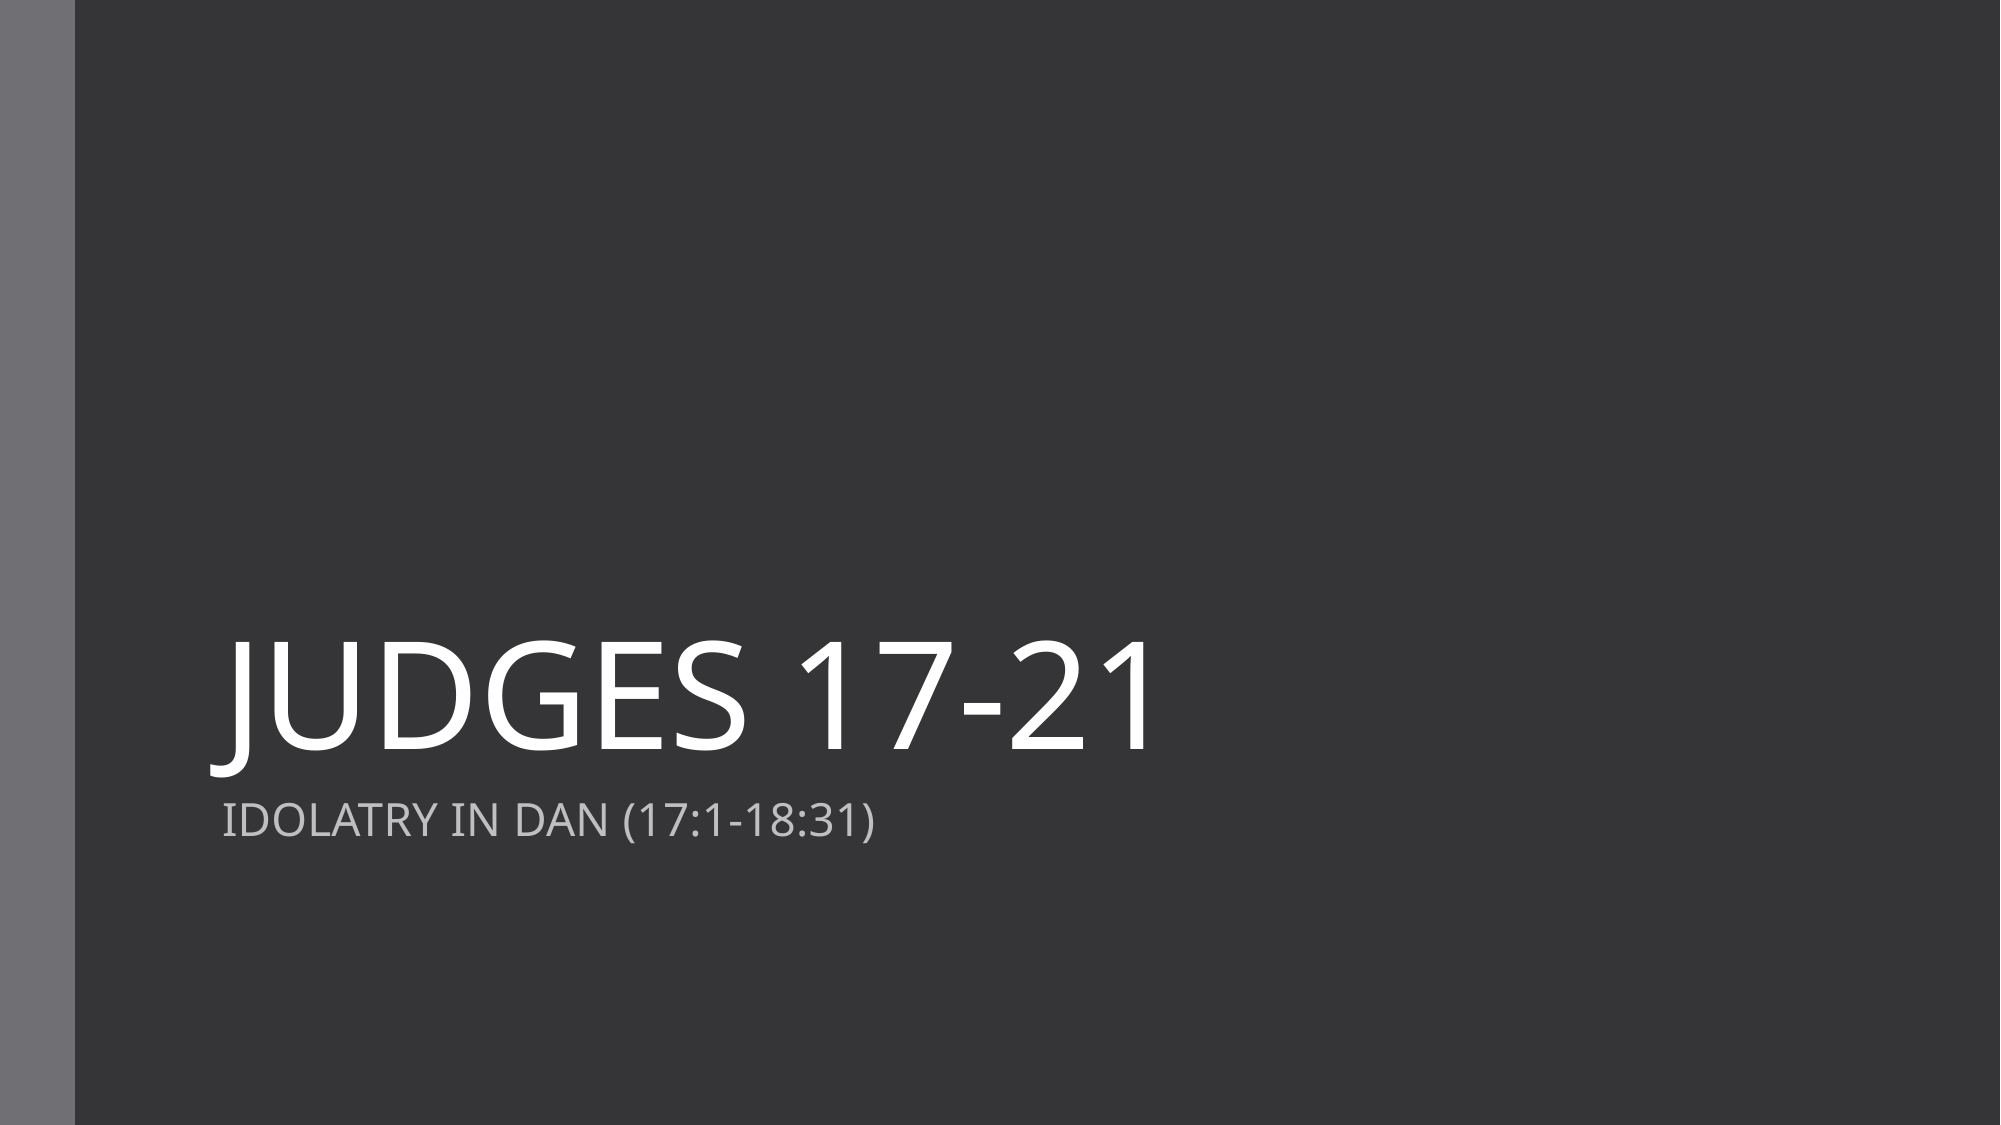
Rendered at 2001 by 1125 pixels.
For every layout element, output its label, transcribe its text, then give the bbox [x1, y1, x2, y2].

subtitle IDOLATRY IN DAN (17:1-18:31) [206, 787, 1752, 1066]
title JUDGES 17-21 [206, 124, 1752, 787]
